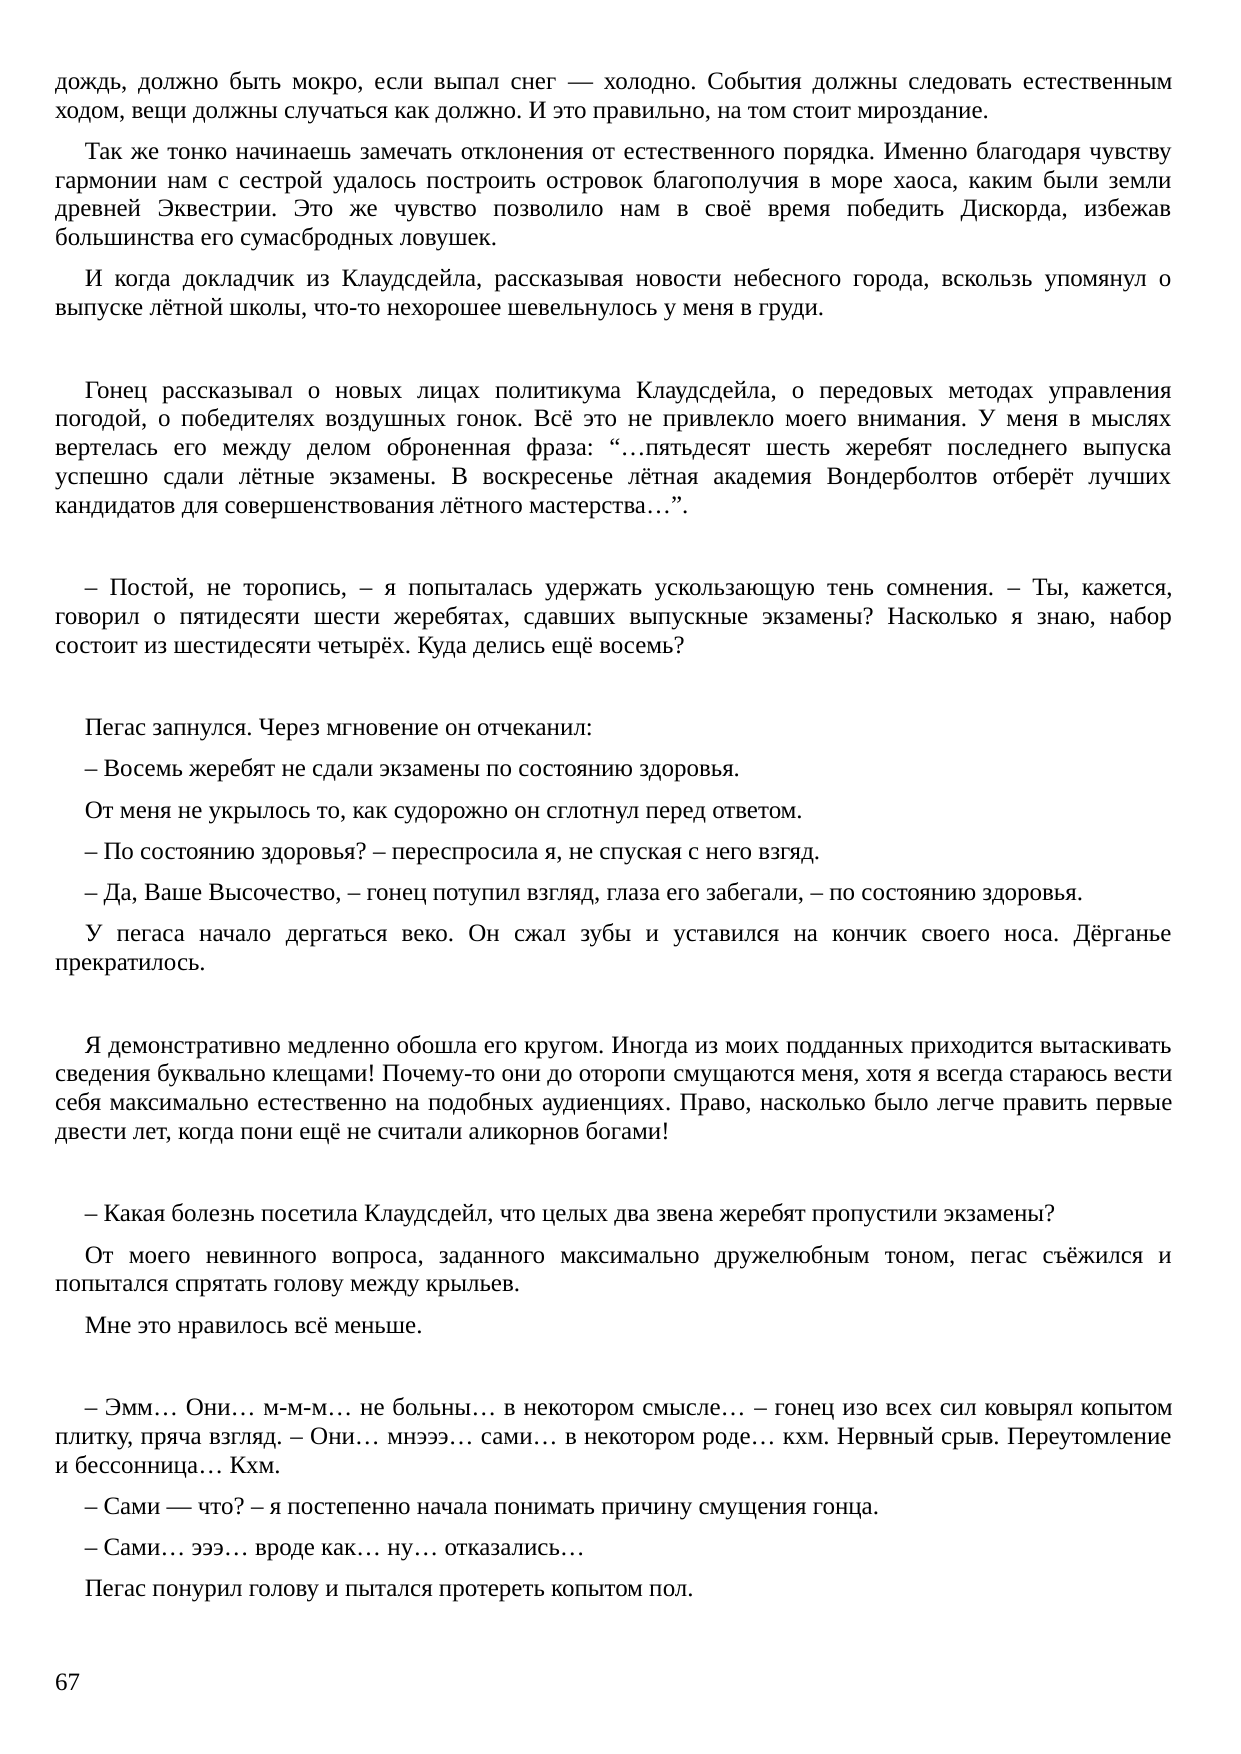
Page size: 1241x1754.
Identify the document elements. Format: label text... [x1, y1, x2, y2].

text Так же тонко начинаешь замечать отклонения от естественного порядка. Именно благодаря чувству гармонии нам с сестрой удалось построить островок благополучия в море хаоса, каким были земли древней Эквестрии. Это же чувство позволило нам в своё время победить Дискорда, избежав большинства его сумасбродных ловушек. [55, 136, 1173, 251]
text – По состоянию здоровья? – переспросила я, не спуская с него взгяд. [55, 836, 1173, 865]
text дождь, должно быть мокро, если выпал снег — холодно. События должны следовать естественным ходом, вещи должны случаться как должно. И это правильно, на том стоит мироздание. [55, 66, 1173, 123]
text – Какая болезнь посетила Клаудсдейл, что целых два звена жеребят пропустили экзамены? [55, 1198, 1173, 1227]
text От меня не укрылось то, как судорожно он сглотнул перед ответом. [55, 795, 1173, 823]
text Пегас запнулся. Через мгновение он отчеканил: [55, 712, 1173, 741]
text – Сами… эээ… вроде как… ну… отказались… [55, 1532, 1173, 1561]
text Пегас понурил голову и пытался протереть копытом пол. [55, 1573, 1173, 1602]
text – Восемь жеребят не сдали экзамены по состоянию здоровья. [55, 753, 1173, 782]
text Мне это нравилось всё меньше. [55, 1310, 1173, 1338]
text Гонец рассказывал о новых лицах политикума Клаудсдейла, о передовых методах управления погодой, о победителях воздушных гонок. Всё это не привлекло моего внимания. У меня в мыслях вертелась его между делом оброненная фраза: “…пятьдесят шесть жеребят последнего выпуска успешно сдали лётные экзамены. В воскресенье лётная академия Вондерболтов отберёт лучших кандидатов для совершенствования лётного мастерства…”. [55, 375, 1173, 518]
text У пегаса начало дергаться веко. Он сжал зубы и уставился на кончик своего носа. Дёрганье прекратилось. [55, 918, 1173, 976]
text Я демонстративно медленно обошла его кругом. Иногда из моих подданных приходится вытаскивать сведения буквально клещами! Почему-то они до оторопи смущаются меня, хотя я всегда стараюсь вести себя максимально естественно на подобных аудиенциях. Право, насколько было легче править первые двести лет, когда пони ещё не считали аликорнов богами! [55, 1030, 1173, 1145]
text – Да, Ваше Высочество, – гонец потупил взгляд, глаза его забегали, – по состоянию здоровья. [55, 877, 1173, 906]
text От моего невинного вопроса, заданного максимально дружелюбным тоном, пегас съёжился и попытался спрятать голову между крыльев. [55, 1240, 1173, 1297]
text – Сами — что? – я постепенно начала понимать причину смущения гонца. [55, 1491, 1173, 1520]
text – Постой, не торопись, – я попыталась удержать ускользающую тень сомнения. – Ты, кажется, говорил о пятидесяти шести жеребятах, сдавших выпускные экзамены? Насколько я знаю, набор состоит из шестидесяти четырёх. Куда делись ещё восемь? [55, 572, 1173, 658]
text И когда докладчик из Клаудсдейла, рассказывая новости небесного города, вскользь упомянул о выпуске лётной школы, что-то нехорошее шевельнулось у меня в груди. [55, 263, 1173, 321]
text – Эмм… Они… м-м-м… не больны… в некотором смысле… – гонец изо всех сил ковырял копытом плитку, пряча взгляд. – Они… мнэээ… сами… в некотором роде… кхм. Нервный срыв. Переутомление и бессонница… Кхм. [55, 1392, 1173, 1478]
